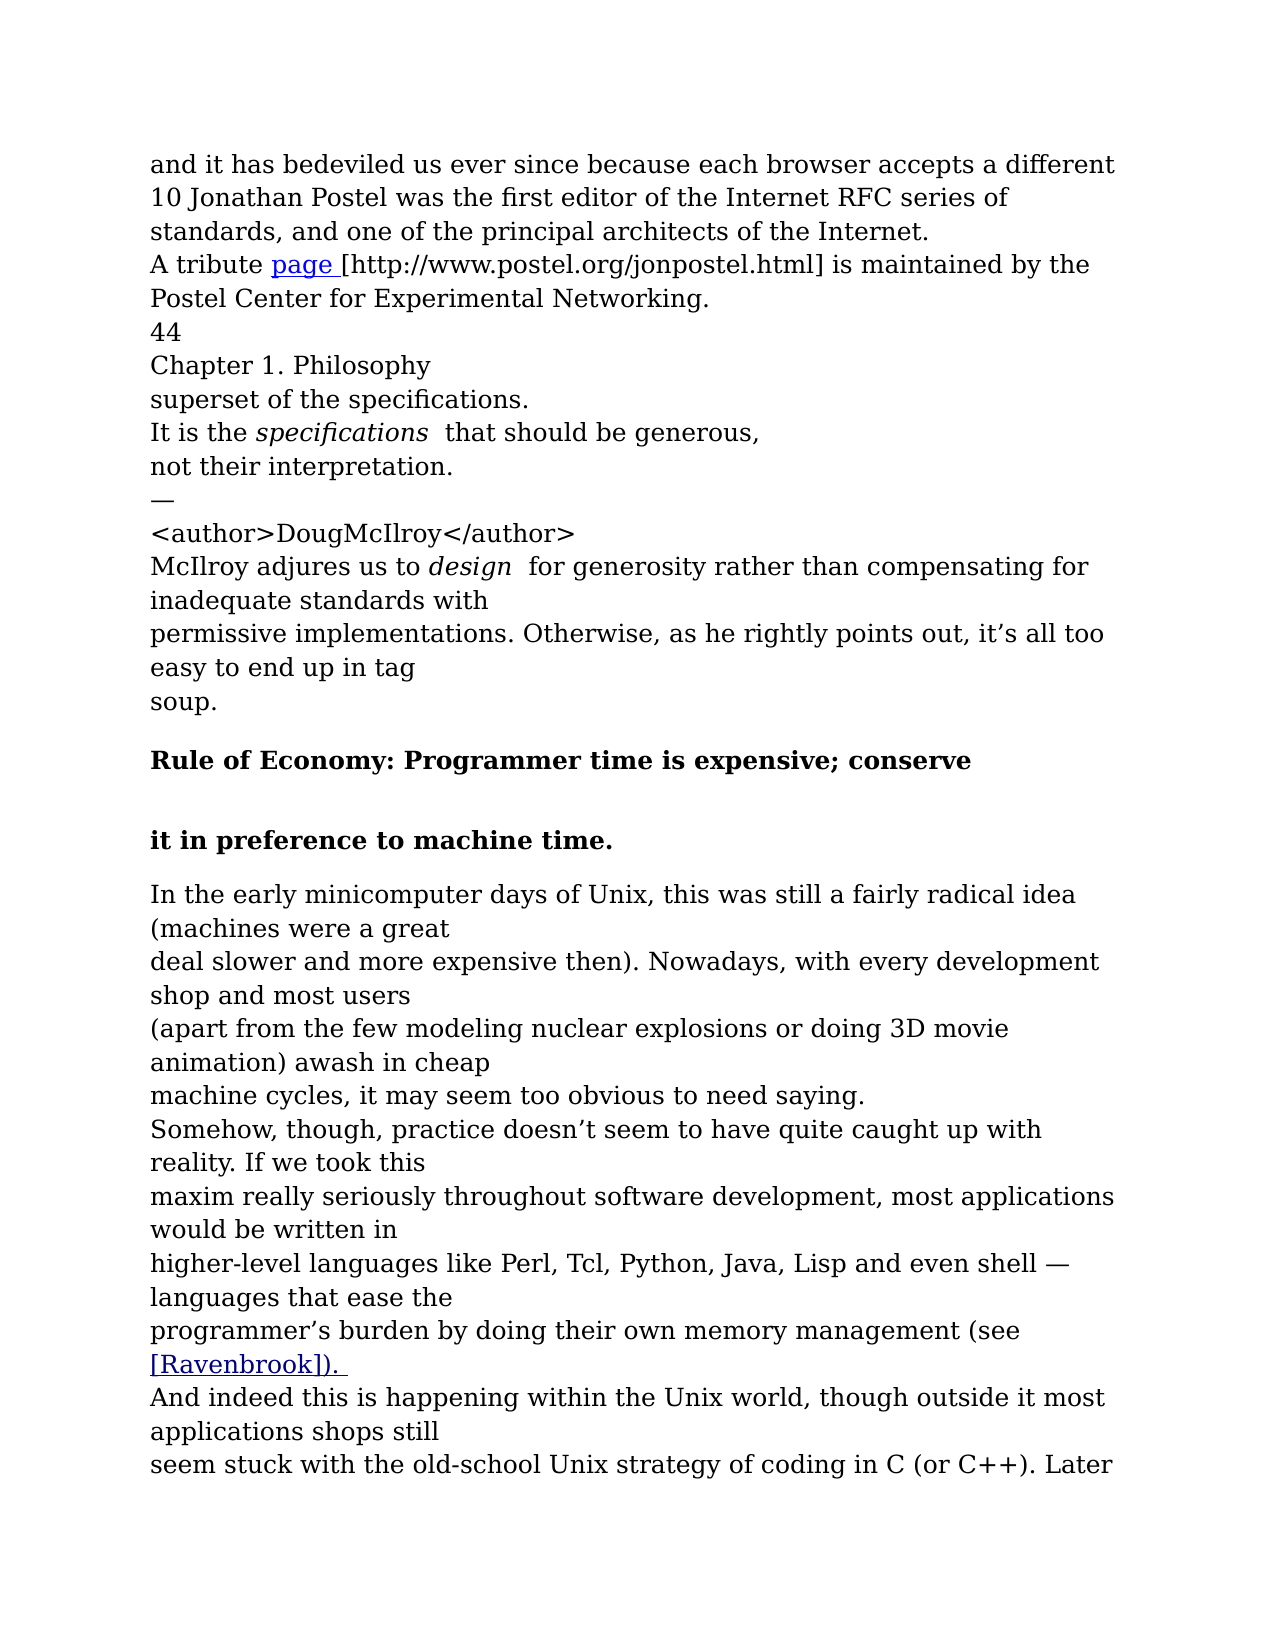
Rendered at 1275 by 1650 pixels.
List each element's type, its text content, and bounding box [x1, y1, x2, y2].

text 10 Jonathan Postel was the first editor of the Internet RFC series of standards, and one of the principal architects of the Internet. [150, 183, 1125, 246]
text permissive implementations. Otherwise, as he rightly points out, it’s all too easy to end up in tag [150, 619, 1125, 682]
text superset of the specifications. [150, 385, 1125, 414]
text A tribute page [http://www.postel.org/jonpostel.html] is maintained by the Postel Center for Experimental Networking. [150, 251, 1125, 313]
text soup. [150, 687, 1125, 716]
text Chapter 1. Philosophy [150, 351, 1125, 380]
text deal slower and more expensive then). Nowadays, with every development shop and most users [150, 947, 1125, 1010]
text higher-level languages like Perl, Tcl, Python, Java, Lisp and even shell — languages that ease the [150, 1249, 1125, 1312]
text seem stuck with the old-school Unix strategy of coding in C (or C++). Later [150, 1450, 1125, 1479]
text It is the specifications that should be generous, [150, 418, 1125, 447]
text Rule of Economy: Programmer time is expensive; conserve [150, 745, 1125, 775]
text <author>DougMcIlroy</author> [150, 519, 1125, 548]
text maxim really seriously throughout software development, most applications would be written in [150, 1182, 1125, 1245]
text it in preference to machine time. [150, 825, 1125, 855]
text (apart from the few modeling nuclear explosions or doing 3D movie animation) awash in cheap [150, 1014, 1125, 1077]
text McIlroy adjures us to design for generosity rather than compensating for inadequate standards with [150, 552, 1125, 615]
text And indeed this is happening within the Unix world, though outside it most applications shops still [150, 1383, 1125, 1446]
text 44 [150, 318, 1125, 347]
text programmer’s burden by doing their own memory management (see [Ravenbrook]). [150, 1316, 1125, 1379]
text — [150, 485, 1125, 514]
text machine cycles, it may seem too obvious to need saying. [150, 1081, 1125, 1111]
text In the early minicomputer days of Unix, this was still a fairly radical idea (machines were a great [150, 880, 1125, 943]
text Somehow, though, practice doesn’t seem to have quite caught up with reality. If we took this [150, 1115, 1125, 1178]
text not their interpretation. [150, 452, 1125, 481]
text and it has bedeviled us ever since because each browser accepts a different [150, 150, 1125, 179]
